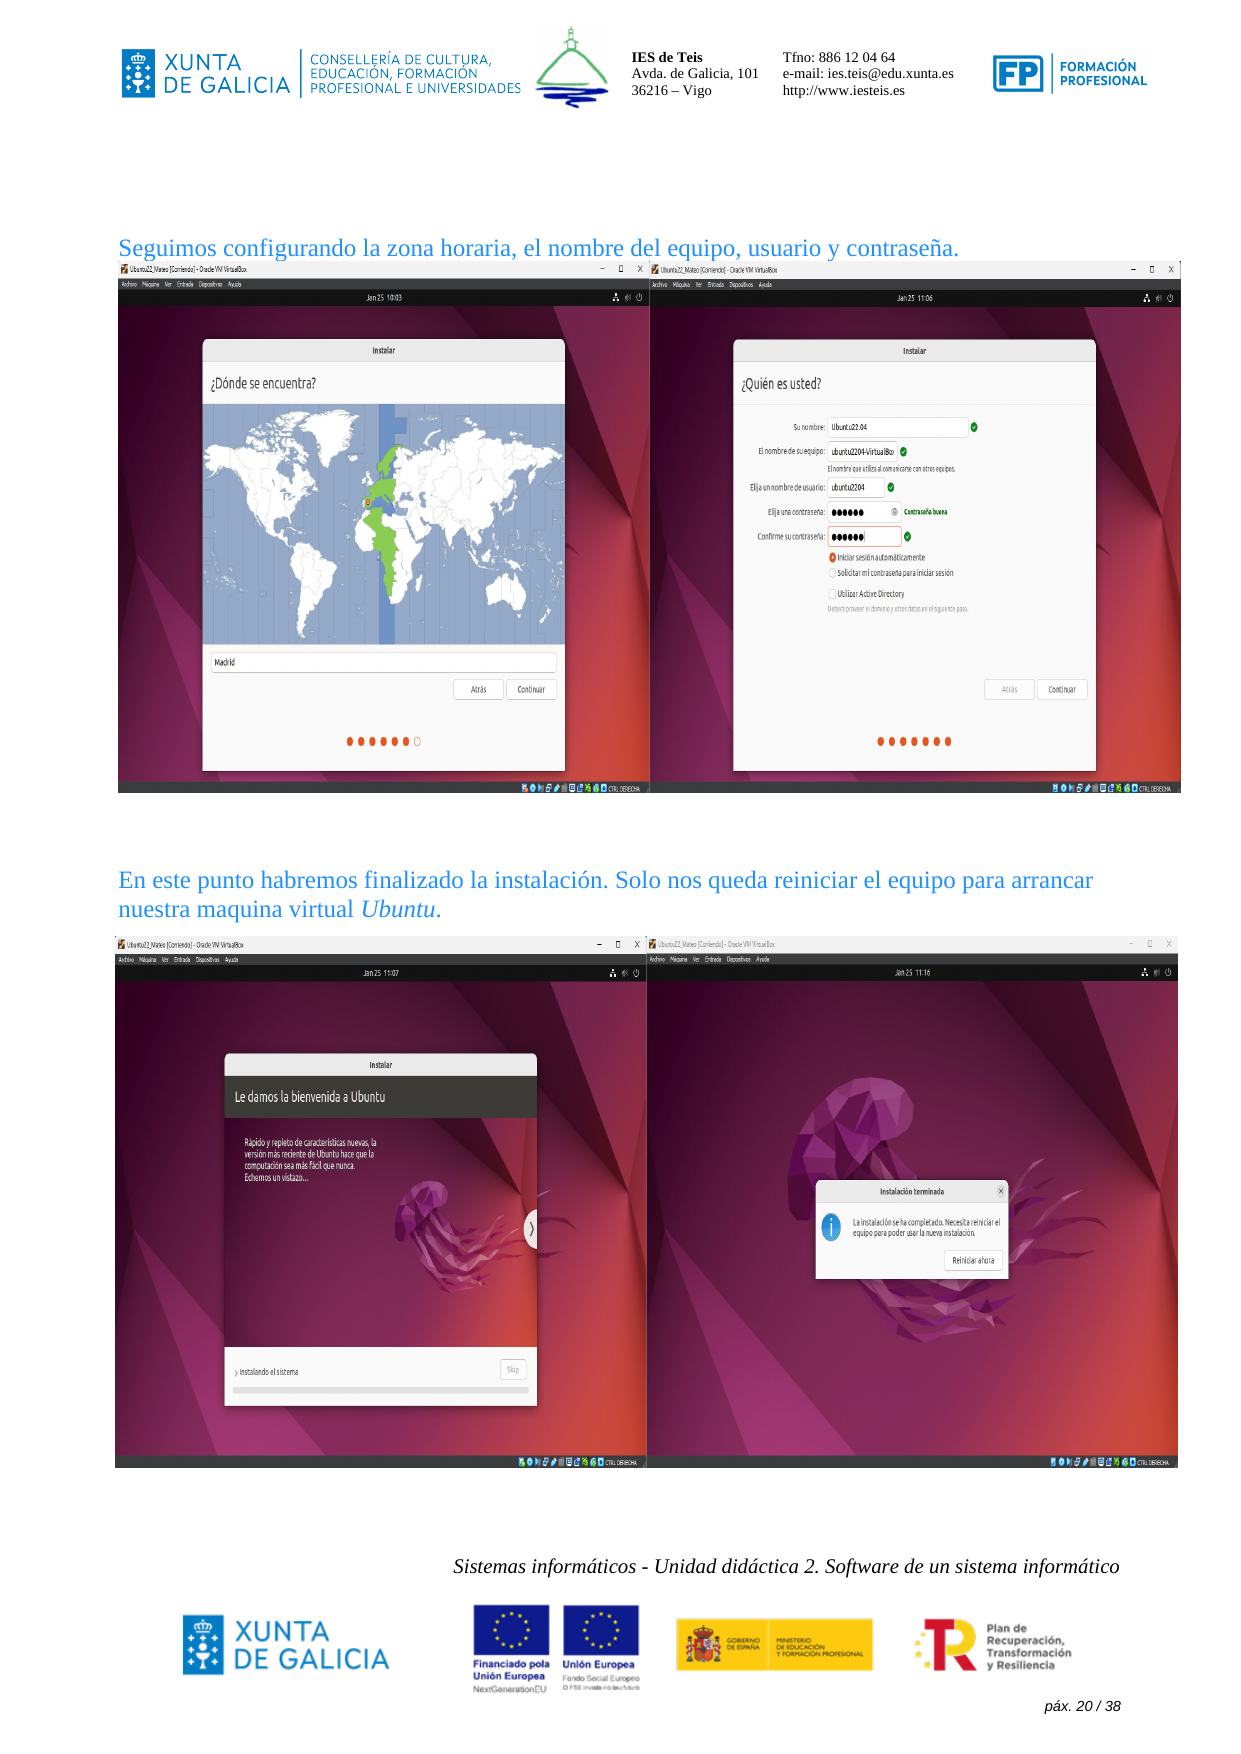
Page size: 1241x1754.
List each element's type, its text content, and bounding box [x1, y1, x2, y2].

picture [118, 261, 1181, 793]
picture [121, 49, 521, 98]
text En este punto habremos finalizado la instalación. Solo nos queda reiniciar el equipo para arrancar nuestra maquina virtual Ubuntu. [118, 865, 1122, 922]
picture [115, 936, 1178, 1468]
text Seguimos configurando la zona horaria, el nombre del equipo, usuario y contraseña. [118, 233, 1122, 261]
picture [989, 50, 1153, 97]
picture [534, 25, 611, 110]
picture [182, 1593, 1085, 1700]
